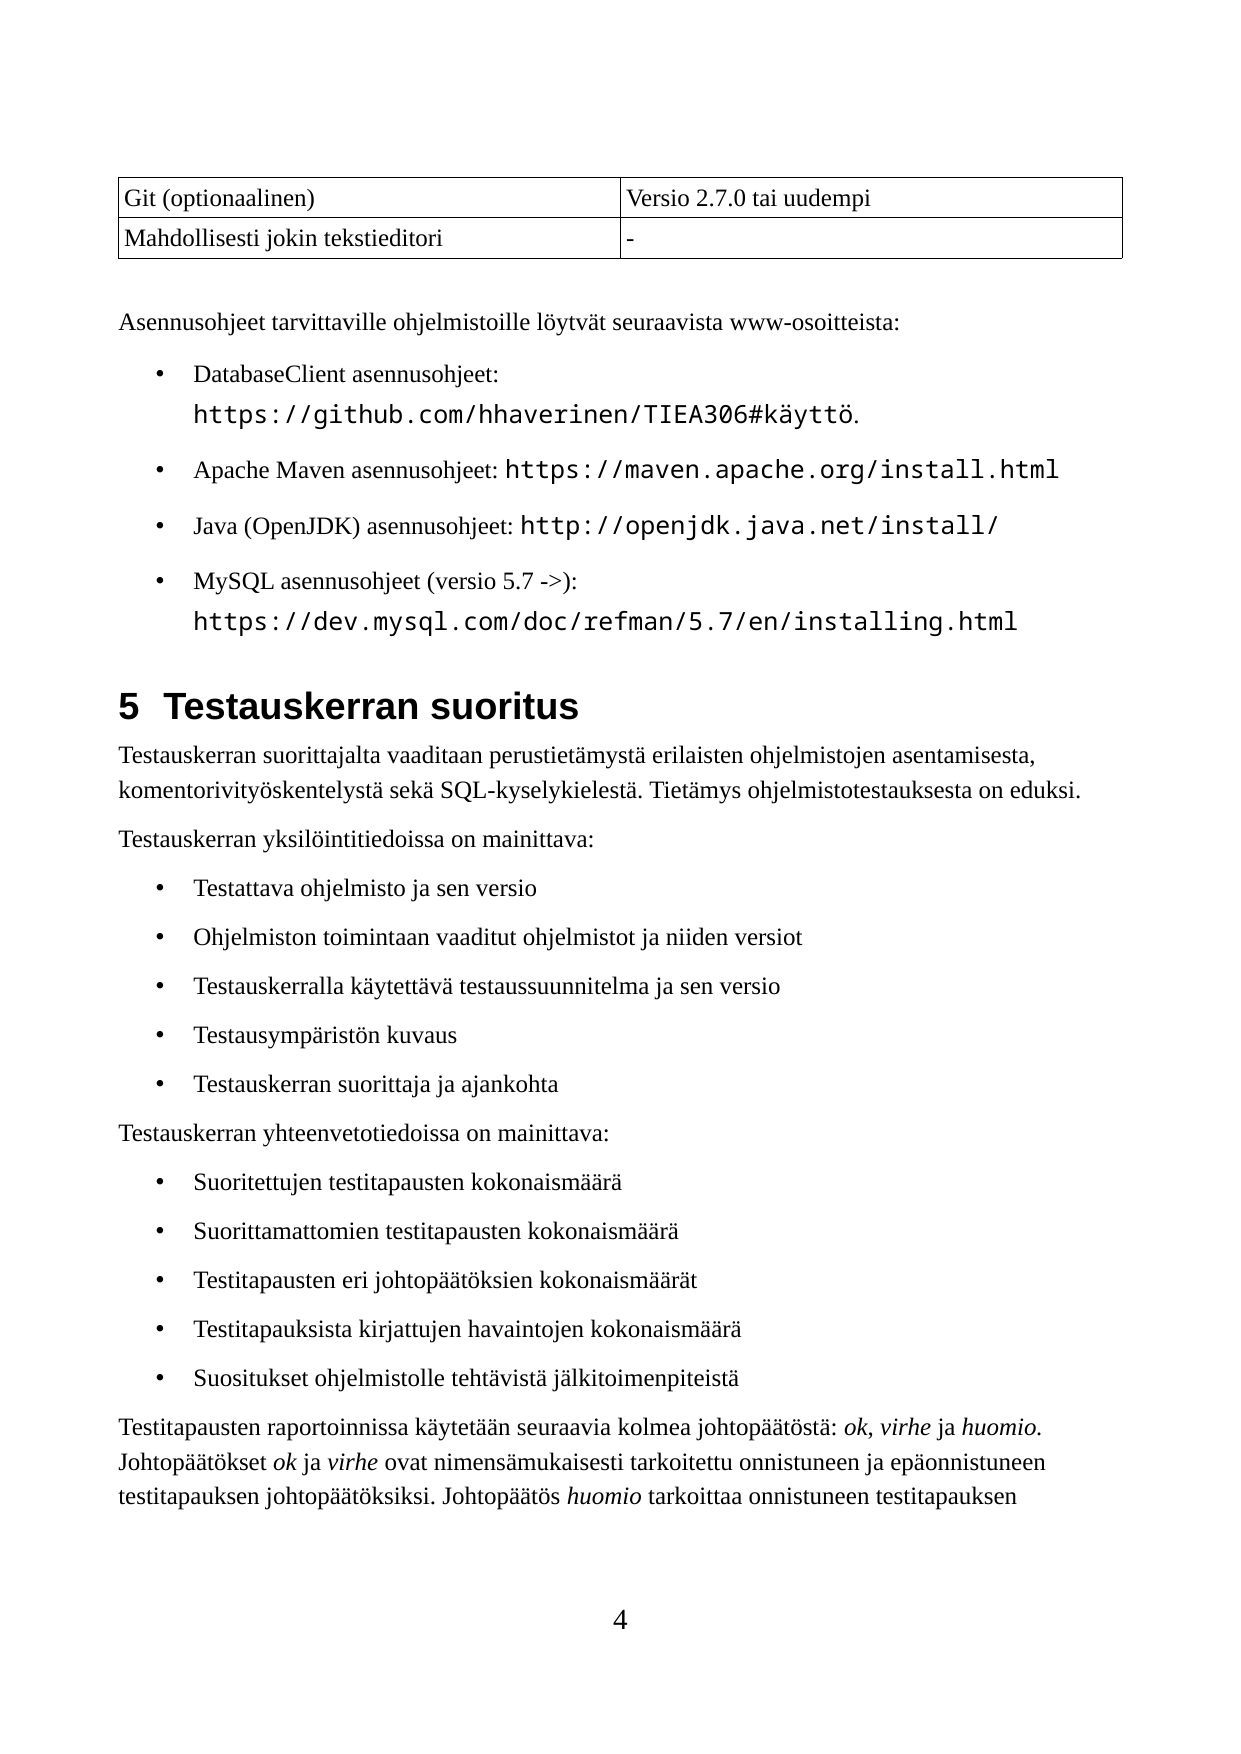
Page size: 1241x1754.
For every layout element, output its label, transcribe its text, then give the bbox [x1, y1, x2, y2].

text Asennusohjeet tarvittaville ohjelmistoille löytvät seuraavista www-osoitteista: [118, 307, 1122, 335]
list Ohjelmiston toimintaan vaaditut ohjelmistot ja niiden versiot [156, 922, 1122, 951]
list MySQL asennusohjeet (versio 5.7 ->): https://dev.mysql.com/doc/refman/5.7/en/installing.html [156, 563, 1122, 638]
list Testauskerran suorittaja ja ajankohta [156, 1069, 1122, 1098]
text Testauskerran suorittajalta vaaditaan perustietämystä erilaisten ohjelmistojen asentamisesta, komentorivityöskentelystä sekä SQL-kyselykielestä. Tietämys ohjelmistotestauksesta on eduksi. [118, 740, 1122, 803]
list Suositukset ohjelmistolle tehtävistä jälkitoimenpiteistä [156, 1363, 1122, 1392]
list Suorittamattomien testitapausten kokonaismäärä [156, 1216, 1122, 1245]
table_cell - [621, 218, 1122, 257]
list Testitapausten eri johtopäätöksien kokonaismäärät [156, 1265, 1122, 1294]
list Testauskerralla käytettävä testaussuunnitelma ja sen versio [156, 971, 1122, 1000]
text Testitapausten raportoinnissa käytetään seuraavia kolmea johtopäätöstä: ok, virhe ja huomio. Johtopäätökset ok ja virhe ovat nimensämukaisesti tarkoitettu onnistuneen ja epäonnistuneen testitapauksen johtopäätöksiksi. Johtopäätös huomio tarkoittaa onnistuneen testitapauksen [118, 1412, 1122, 1510]
table_cell Versio 2.7.0 tai uudempi [621, 178, 1122, 217]
list Testattava ohjelmisto ja sen versio [156, 873, 1122, 902]
list Apache Maven asennusohjeet: https://maven.apache.org/install.html [156, 452, 1122, 486]
table_cell Git (optionaalinen) [119, 178, 620, 217]
text Testauskerran yhteenvetotiedoissa on mainittava: [118, 1118, 1122, 1147]
list Suoritettujen testitapausten kokonaismäärä [156, 1167, 1122, 1196]
table_cell Mahdollisesti jokin tekstieditori [119, 218, 620, 257]
list Testausympäristön kuvaus [156, 1020, 1122, 1049]
text Testauskerran yksilöintitiedoissa on mainittava: [118, 824, 1122, 852]
list Testitapauksista kirjattujen havaintojen kokonaismäärä [156, 1314, 1122, 1343]
list DatabaseClient asennusohjeet: https://github.com/hhaverinen/TIEA306#käyttö. [156, 356, 1122, 431]
subtitle Testauskerran suoritus [118, 684, 1122, 728]
list Java (OpenJDK) asennusohjeet: http://openjdk.java.net/install/ [156, 507, 1122, 541]
